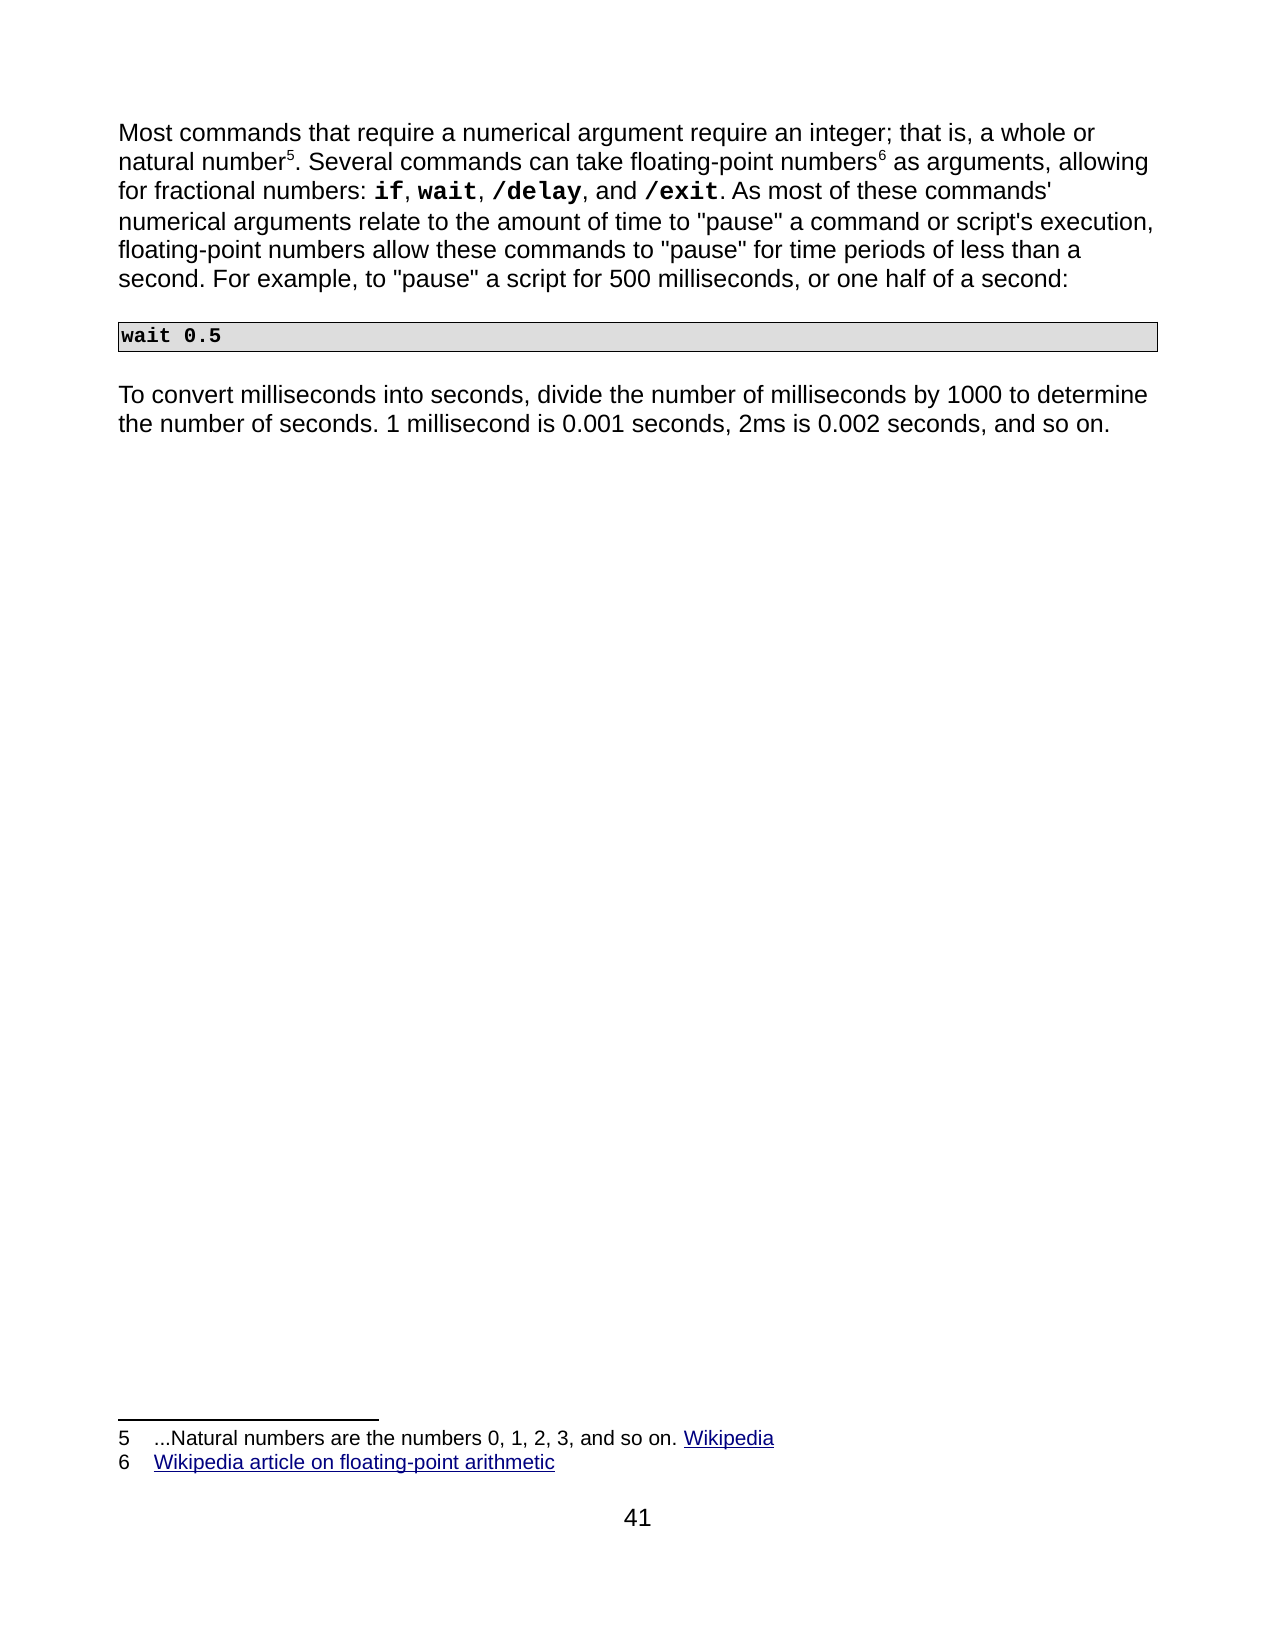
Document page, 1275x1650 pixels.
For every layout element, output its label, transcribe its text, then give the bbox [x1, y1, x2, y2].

text Most commands that require a numerical argument require an integer; that is, a whole or natural number. Several commands can take floating-point numbers as arguments, allowing for fractional numbers: if, wait, /delay, and /exit. As most of these commands' numerical arguments relate to the amount of time to "pause" a command or script's execution, floating-point numbers allow these commands to "pause" for time periods of less than a second. For example, to "pause" a script for 500 milliseconds, or one half of a second: [118, 118, 1157, 322]
text ...Natural numbers are the numbers 0, 1, 2, 3, and so on. Wikipedia [118, 1426, 1157, 1450]
table_header wait 0.5 [119, 323, 1157, 351]
text To convert milliseconds into seconds, divide the number of milliseconds by 1000 to determine the number of seconds. 1 millisecond is 0.001 seconds, 2ms is 0.002 seconds, and so on. [118, 380, 1157, 438]
text Wikipedia article on floating-point arithmetic [118, 1450, 1157, 1474]
